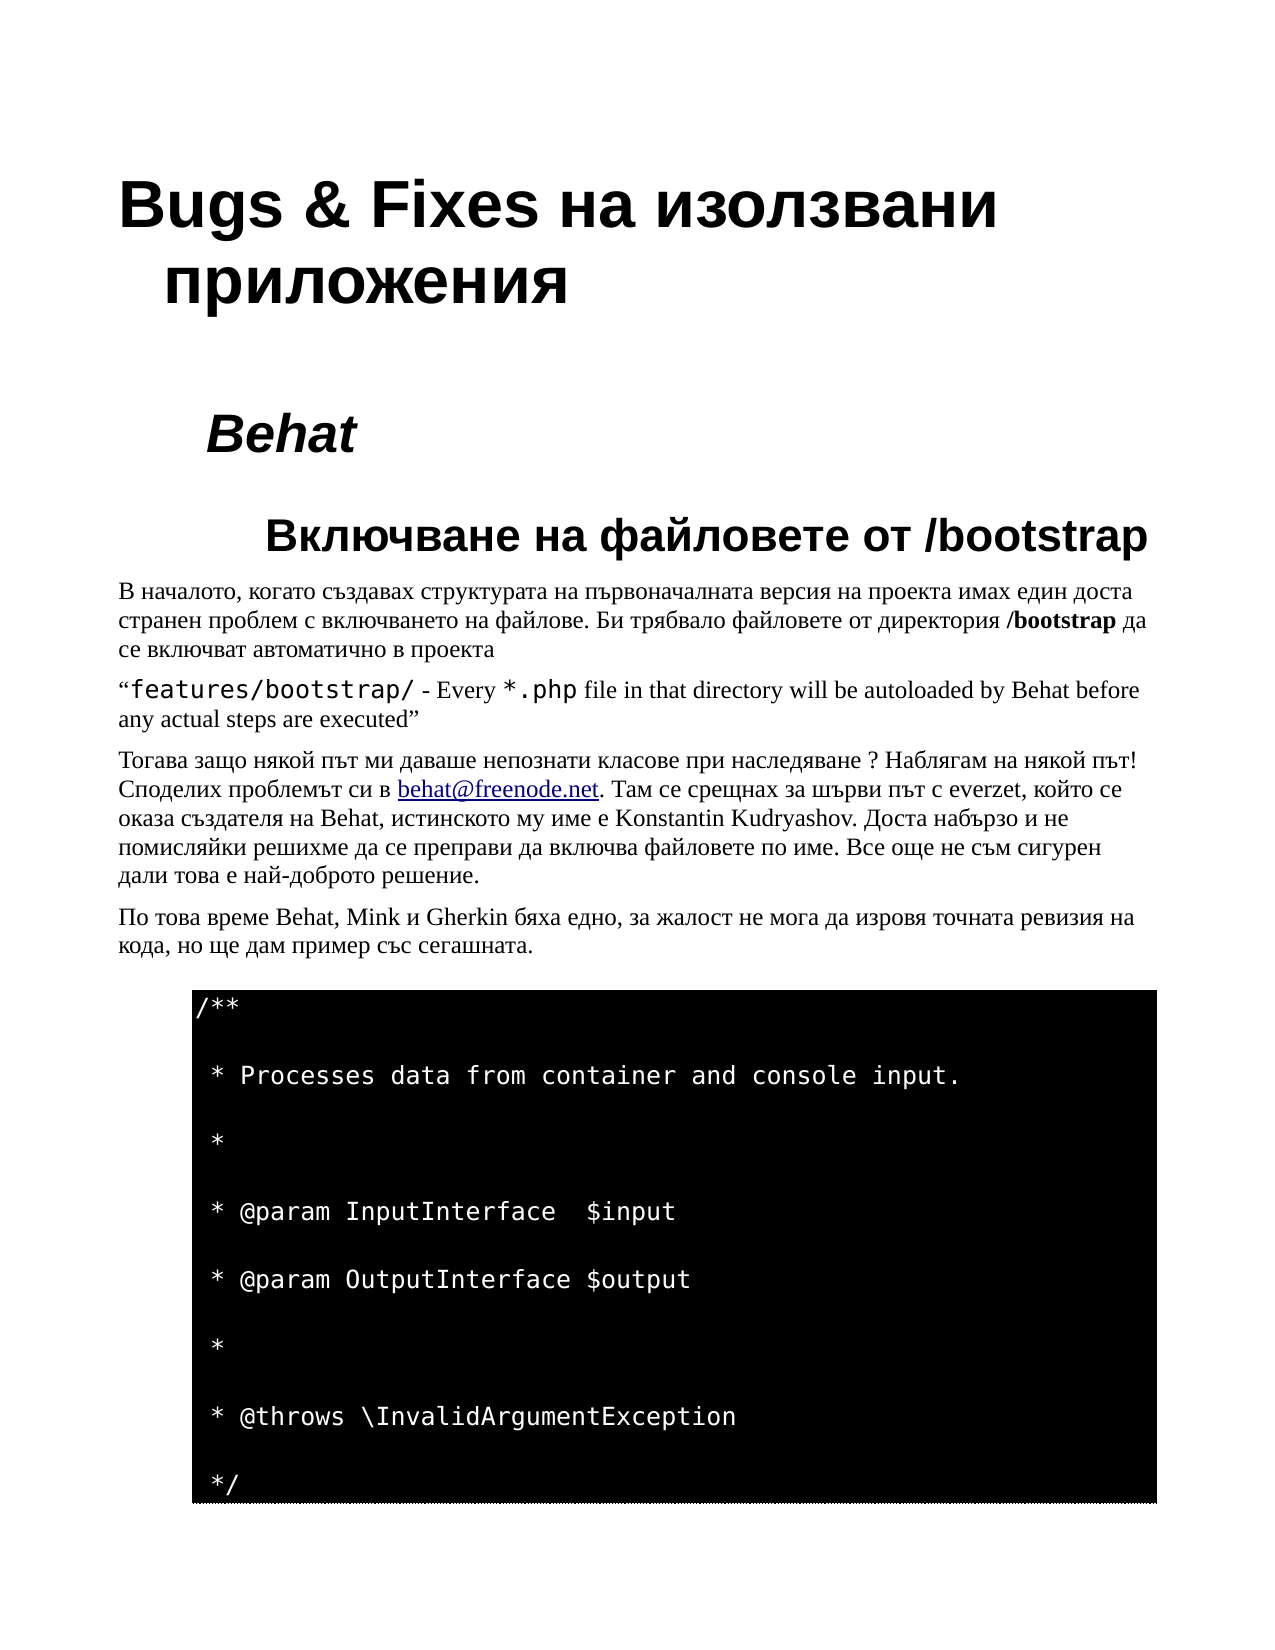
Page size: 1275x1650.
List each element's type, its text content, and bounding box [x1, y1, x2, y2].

text * @param InputInterface $input [192, 1194, 1157, 1227]
text По това време Behat, Mink и Gherkin бяха едно, за жалост не мога да изровя точната ревизия на кода, но ще дам пример със сегашната. [118, 902, 1157, 959]
text * @param OutputInterface $output [192, 1263, 1157, 1295]
text * Processes data from container and console input. [192, 1058, 1157, 1090]
subtitle Включване на файловете от /bootstrap [265, 508, 1157, 561]
text Тогава защо някой път ми даваше непознати класове при наследяване ? Наблягам на някой път! Споделих проблемът си в behat@freenode.net. Там се срещнах за шърви път с everzet, който се оказа създателя на Behat, истинското му име е Konstantin Kudryashov. Доста набързо и не помисляйки решихме да се преправи да включва файловете по име. Все още не съм сигурен дали това е най-доброто решение. [118, 745, 1157, 889]
text */ [192, 1467, 1157, 1503]
text “features/bootstrap/ - Every *.php file in that directory will be autoloaded by Behat before any actual steps are executed” [118, 675, 1157, 733]
subtitle Behat [206, 401, 1157, 463]
text * [192, 1126, 1157, 1158]
text В началото, когато създавах структурата на първоначалната версия на проекта имах един доста странен проблем с включването на файлове. Би трябвало файловете от директория /bootstrap да се включват автоматично в проекта [118, 576, 1157, 662]
text /** [192, 990, 1157, 1022]
text * [192, 1331, 1157, 1363]
text * @throws \InvalidArgumentException [192, 1399, 1157, 1431]
subtitle Bugs & Fixes на изолзвани приложения [118, 164, 1157, 318]
